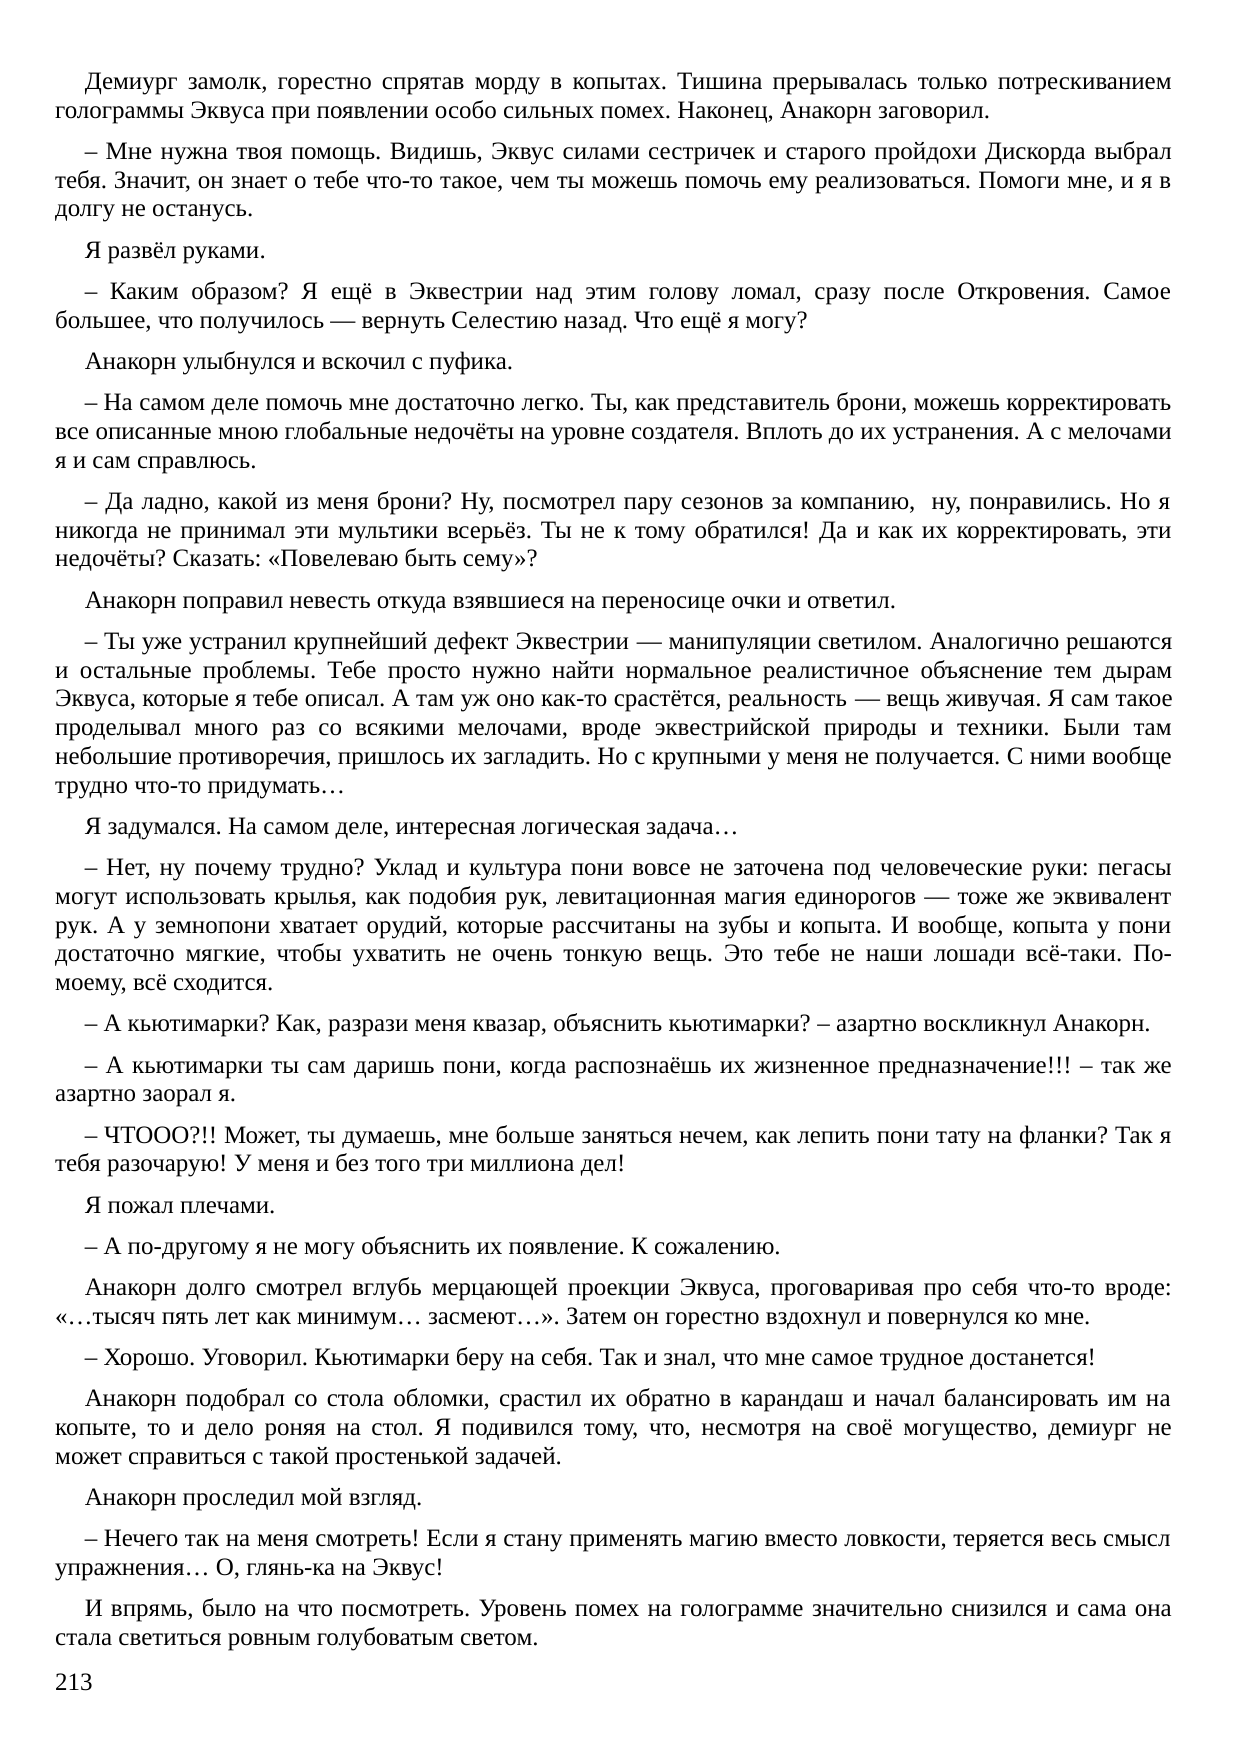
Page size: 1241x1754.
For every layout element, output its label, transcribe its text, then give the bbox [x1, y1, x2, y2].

text Анакорн долго смотрел вглубь мерцающей проекции Эквуса, проговаривая про себя что-то вроде: «…тысяч пять лет как минимум… засмеют…». Затем он горестно вздохнул и повернулся ко мне. [55, 1272, 1173, 1330]
text – Мне нужна твоя помощь. Видишь, Эквус силами сестричек и старого пройдохи Дискорда выбрал тебя. Значит, он знает о тебе что-то такое, чем ты можешь помочь ему реализоваться. Помоги мне, и я в долгу не останусь. [55, 136, 1173, 222]
text – А кьютимарки? Как, разрази меня квазар, объяснить кьютимарки? – азартно воскликнул Анакорн. [55, 1008, 1173, 1037]
text – ЧТООО?!! Может, ты думаешь, мне больше заняться нечем, как лепить пони тату на фланки? Так я тебя разочарую! У меня и без того три миллиона дел! [55, 1120, 1173, 1177]
text – Да ладно, какой из меня брони? Ну, посмотрел пару сезонов за компанию, ну, понравились. Но я никогда не принимал эти мультики всерьёз. Ты не к тому обратился! Да и как их корректировать, эти недочёты? Сказать: «Повелеваю быть сему»? [55, 486, 1173, 572]
text Я развёл руками. [55, 235, 1173, 263]
text – Хорошо. Уговорил. Кьютимарки беру на себя. Так и знал, что мне самое трудное достанется! [55, 1342, 1173, 1371]
text – Каким образом? Я ещё в Эквестрии над этим голову ломал, сразу после Откровения. Самое большее, что получилось — вернуть Селестию назад. Что ещё я могу? [55, 276, 1173, 333]
text – На самом деле помочь мне достаточно легко. Ты, как представитель брони, можешь корректировать все описанные мною глобальные недочёты на уровне создателя. Вплоть до их устранения. А с мелочами я и сам справлюсь. [55, 387, 1173, 473]
text – Ты уже устранил крупнейший дефект Эквестрии — манипуляции светилом. Аналогично решаются и остальные проблемы. Тебе просто нужно найти нормальное реалистичное объяснение тем дырам Эквуса, которые я тебе описал. А там уж оно как-то срастётся, реальность — вещь живучая. Я сам такое проделывал много раз со всякими мелочами, вроде эквестрийской природы и техники. Были там небольшие противоречия, пришлось их загладить. Но с крупными у меня не получается. С ними вообще трудно что-то придумать… [55, 626, 1173, 798]
text – А кьютимарки ты сам даришь пони, когда распознаёшь их жизненное предназначение!!! – так же азартно заорал я. [55, 1050, 1173, 1107]
text Анакорн подобрал со стола обломки, срастил их обратно в карандаш и начал балансировать им на копыте, то и дело роняя на стол. Я подивился тому, что, несмотря на своё могущество, демиург не может справиться с такой простенькой задачей. [55, 1383, 1173, 1470]
text Демиург замолк, горестно спрятав морду в копытах. Тишина прерывалась только потрескиванием голограммы Эквуса при появлении особо сильных помех. Наконец, Анакорн заговорил. [55, 66, 1173, 123]
text – А по-другому я не могу объяснить их появление. К сожалению. [55, 1231, 1173, 1260]
text Анакорн проследил мой взгляд. [55, 1482, 1173, 1511]
text Анакорн улыбнулся и вскочил с пуфика. [55, 346, 1173, 375]
text Анакорн поправил невесть откуда взявшиеся на переносице очки и ответил. [55, 585, 1173, 613]
text Я пожал плечами. [55, 1190, 1173, 1218]
text – Нечего так на меня смотреть! Если я стану применять магию вместо ловкости, теряется весь смысл упражнения… О, глянь-ка на Эквус! [55, 1523, 1173, 1581]
text – Нет, ну почему трудно? Уклад и культура пони вовсе не заточена под человеческие руки: пегасы могут использовать крылья, как подобия рук, левитационная магия единорогов — тоже же эквивалент рук. А у земнопони хватает орудий, которые рассчитаны на зубы и копыта. И вообще, копыта у пони достаточно мягкие, чтобы ухватить не очень тонкую вещь. Это тебе не наши лошади всё-таки. По-моему, всё сходится. [55, 852, 1173, 996]
text И впрямь, было на что посмотреть. Уровень помех на голограмме значительно снизился и сама она стала светиться ровным голубоватым светом. [55, 1593, 1173, 1651]
text Я задумался. На самом деле, интересная логическая задача… [55, 811, 1173, 840]
